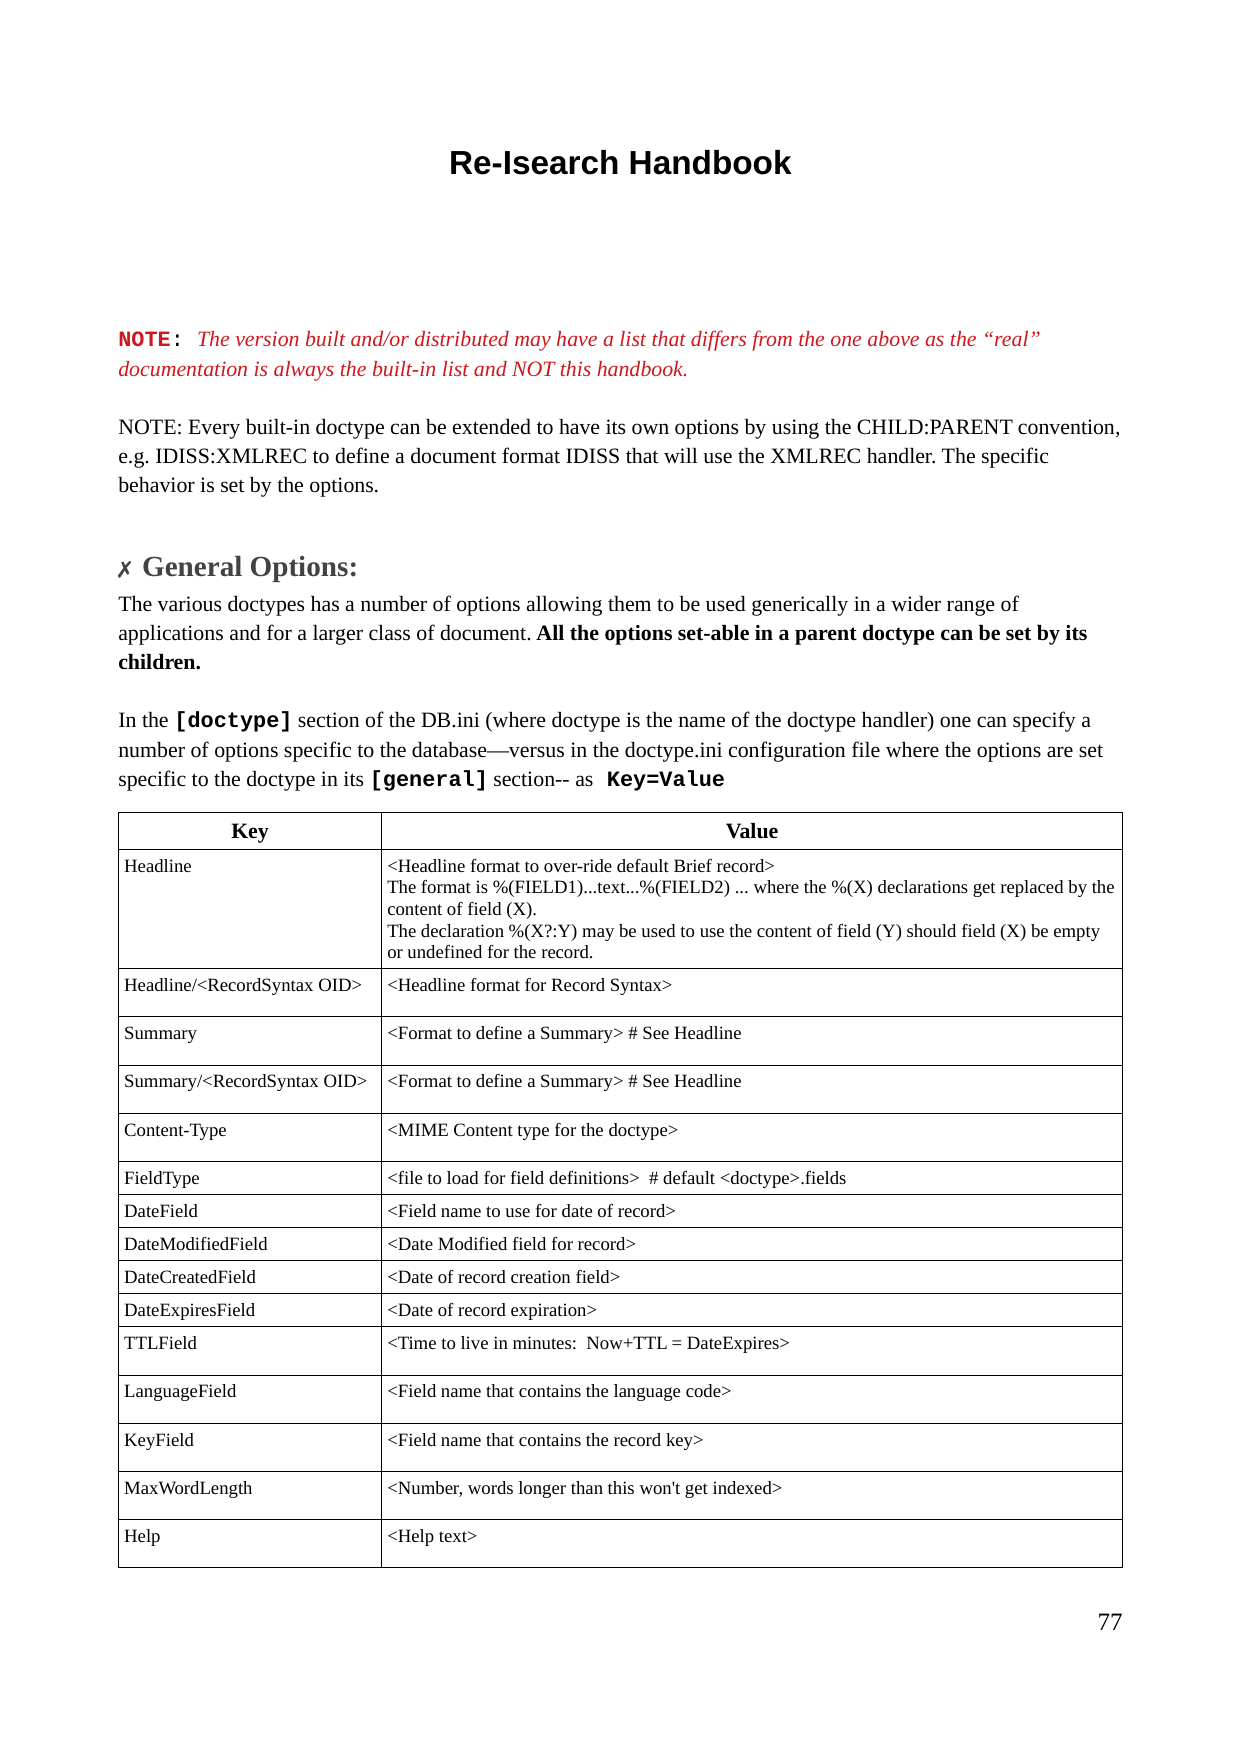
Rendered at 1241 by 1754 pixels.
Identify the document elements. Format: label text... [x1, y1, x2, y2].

table_cell <Format to define a Summary> # See Headline [382, 1066, 1122, 1113]
table_cell <Date of record expiration> [382, 1294, 1122, 1326]
table_cell <Field name that contains the language code> [382, 1376, 1122, 1423]
table_cell FieldType [119, 1162, 381, 1194]
table_cell Summary/<RecordSyntax OID> [119, 1066, 381, 1113]
table_cell Headline/<RecordSyntax OID> [119, 969, 381, 1016]
table_cell TTLField [119, 1327, 381, 1374]
table_cell <Field name to use for date of record> [382, 1195, 1122, 1227]
table_cell Content-Type [119, 1114, 381, 1161]
table_cell <MIME Content type for the doctype> [382, 1114, 1122, 1161]
subtitle General Options: [118, 549, 1122, 583]
table_cell Summary [119, 1017, 381, 1064]
table_cell <Headline format for Record Syntax> [382, 969, 1122, 1016]
table_cell KeyField [119, 1424, 381, 1471]
table_cell <Time to live in minutes: Now+TTL = DateExpires> [382, 1327, 1122, 1374]
table_cell <Field name that contains the record key> [382, 1424, 1122, 1471]
table_cell <Date of record creation field> [382, 1261, 1122, 1293]
table_cell <Format to define a Summary> # See Headline [382, 1017, 1122, 1064]
table_cell <Headline format to over-ride default Brief record> The format is %(FIELD1)...text...%(FIELD2) ... where the %(X) declarations get replaced by the content of field (X). The declaration %(X?:Y) may be used to use the content of field (Y) should field (X) be empty or undefined for the record. [382, 850, 1122, 968]
text The various doctypes has a number of options allowing them to be used generically in a wider range of applications and for a larger class of document. All the options set-able in a parent doctype can be set by its children. [118, 591, 1122, 674]
table_cell <Number, words longer than this won't get indexed> [382, 1472, 1122, 1519]
table_header Value [382, 813, 1122, 849]
table_cell <Date Modified field for record> [382, 1228, 1122, 1260]
table_cell <file to load for field definitions> # default <doctype>.fields [382, 1162, 1122, 1194]
table_cell MaxWordLength [119, 1472, 381, 1519]
table_header Key [119, 813, 381, 849]
text NOTE: The version built and/or distributed may have a list that differs from the one above as the “real” documentation is always the built-in list and NOT this handbook. [118, 326, 1122, 382]
table_cell DateCreatedField [119, 1261, 381, 1293]
text NOTE: Every built-in doctype can be extended to have its own options by using the CHILD:PARENT convention, e.g. IDISS:XMLREC to define a document format IDISS that will use the XMLREC handler. The specific behavior is set by the options. [118, 414, 1122, 497]
text In the [doctype] section of the DB.ini (where doctype is the name of the doctype handler) one can specify a number of options specific to the database—versus in the doctype.ini configuration file where the options are set specific to the doctype in its [general] section-- as Key=Value [118, 707, 1122, 793]
table_cell DateExpiresField [119, 1294, 381, 1326]
table_cell DateModifiedField [119, 1228, 381, 1260]
table_cell LanguageField [119, 1376, 381, 1423]
table_cell DateField [119, 1195, 381, 1227]
table_cell Headline [119, 850, 381, 968]
table_cell <Help text> [382, 1520, 1122, 1567]
table_cell Help [119, 1520, 381, 1567]
